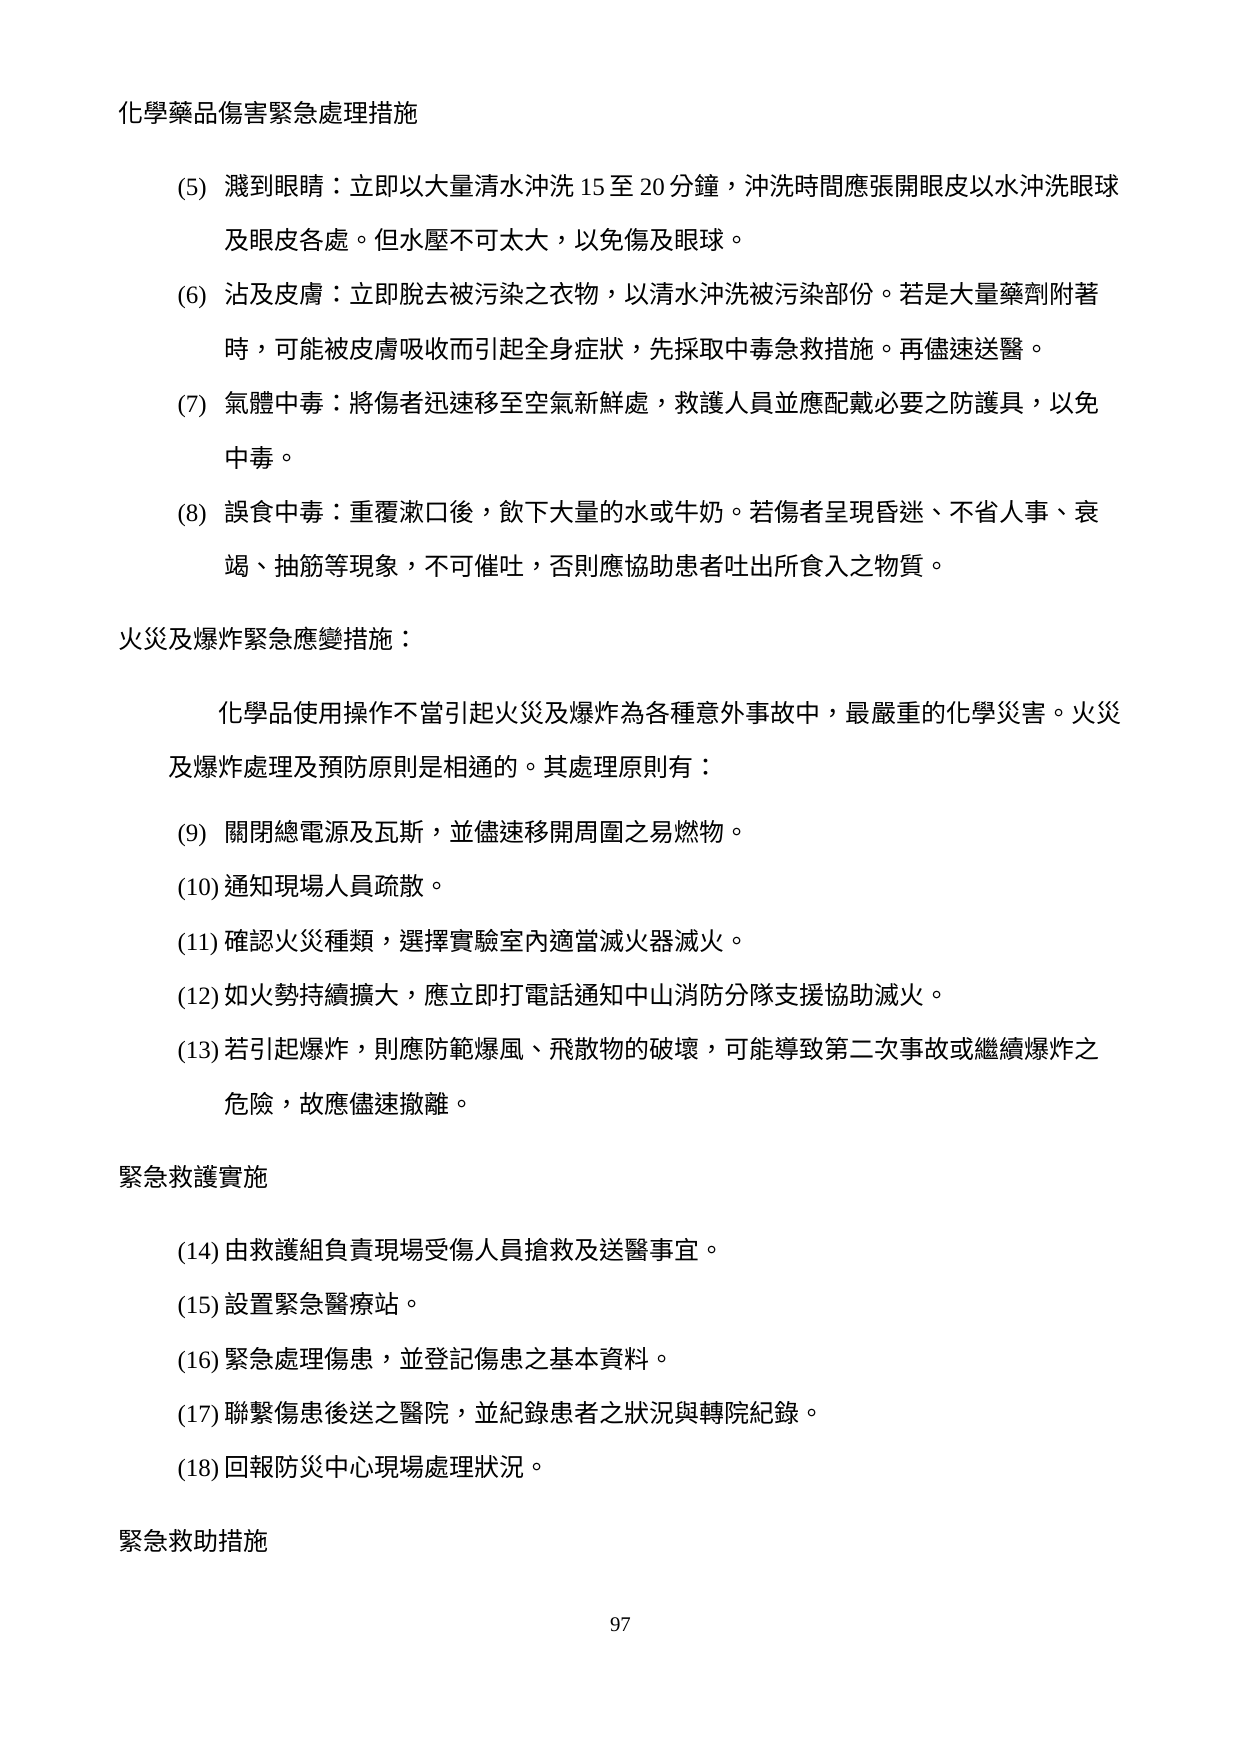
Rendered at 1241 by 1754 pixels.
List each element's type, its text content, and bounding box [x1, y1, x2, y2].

text 化學品使用操作不當引起火災及爆炸為各種意外事故中，最嚴重的化學災害。火災及爆炸處理及預防原則是相通的。其處理原則有： [168, 693, 1122, 784]
subtitle 確認火災種類，選擇實驗室內適當滅火器滅火。 [177, 921, 1122, 957]
subtitle 誤食中毒：重覆漱口後，飲下大量的水或牛奶。若傷者呈現昏迷、不省人事、衰竭、抽筋等現象，不可催吐，否則應協助患者吐出所食入之物質。 [177, 492, 1122, 583]
subtitle 緊急救助措施 [118, 1521, 1122, 1557]
subtitle 若引起爆炸，則應防範爆風、飛散物的破壞，可能導致第二次事故或繼續爆炸之危險，故應儘速撤離。 [177, 1030, 1122, 1120]
subtitle 關閉總電源及瓦斯，並儘速移開周圍之易燃物。 [177, 812, 1122, 848]
subtitle 回報防災中心現場處理狀況。 [177, 1448, 1122, 1484]
subtitle 緊急處理傷患，並登記傷患之基本資料。 [177, 1339, 1122, 1375]
subtitle 如火勢持續擴大，應立即打電話通知中山消防分隊支援協助滅火。 [177, 975, 1122, 1012]
subtitle 化學藥品傷害緊急處理措施 [118, 93, 1122, 129]
subtitle 火災及爆炸緊急應變措施： [118, 620, 1122, 656]
subtitle 沾及皮膚：立即脫去被污染之衣物，以清水沖洗被污染部份。若是大量藥劑附著時，可能被皮膚吸收而引起全身症狀，先採取中毒急救措施。再儘速送醫。 [177, 275, 1122, 366]
subtitle 緊急救護實施 [118, 1157, 1122, 1193]
subtitle 通知現場人員疏散。 [177, 867, 1122, 903]
subtitle 濺到眼睛：立即以大量清水沖洗15至20分鐘，沖洗時間應張開眼皮以水沖洗眼球及眼皮各處。但水壓不可太大，以免傷及眼球。 [177, 166, 1122, 257]
subtitle 由救護組負責現場受傷人員搶救及送醫事宜。 [177, 1230, 1122, 1267]
subtitle 氣體中毒：將傷者迅速移至空氣新鮮處，救護人員並應配戴必要之防護具，以免中毒。 [177, 384, 1122, 474]
subtitle 設置緊急醫療站。 [177, 1285, 1122, 1321]
subtitle 聯繫傷患後送之醫院，並紀錄患者之狀況與轉院紀錄。 [177, 1393, 1122, 1430]
